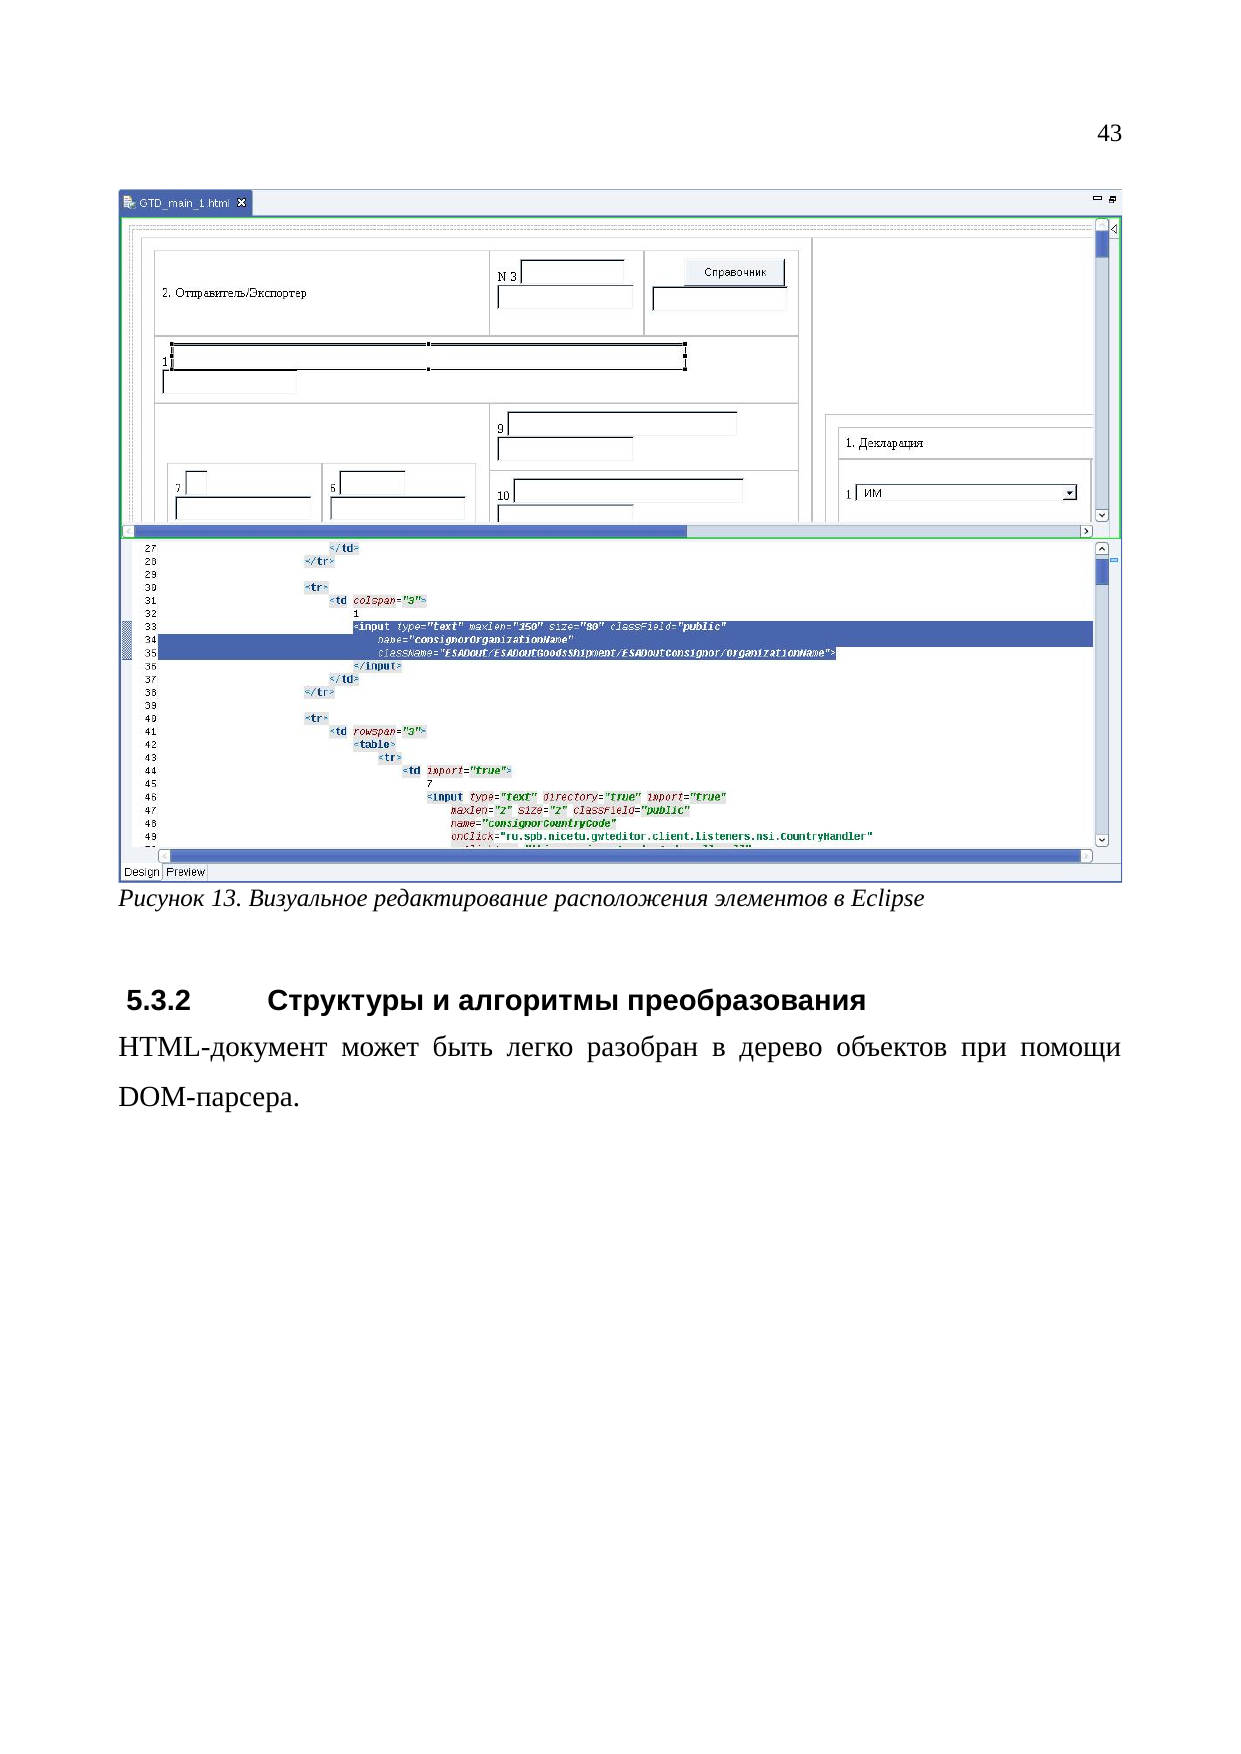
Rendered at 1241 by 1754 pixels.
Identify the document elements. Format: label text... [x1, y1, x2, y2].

subtitle Структуры и алгоритмы преобразования [118, 983, 1122, 1016]
picture [118, 189, 1123, 883]
text Рисунок 13. Визуальное редактирование расположения элементов в Eclipse [118, 883, 1122, 912]
list HTML-документ может быть легко разобран в дерево объектов при помощи DOM-парсера. [81, 1029, 1122, 1113]
